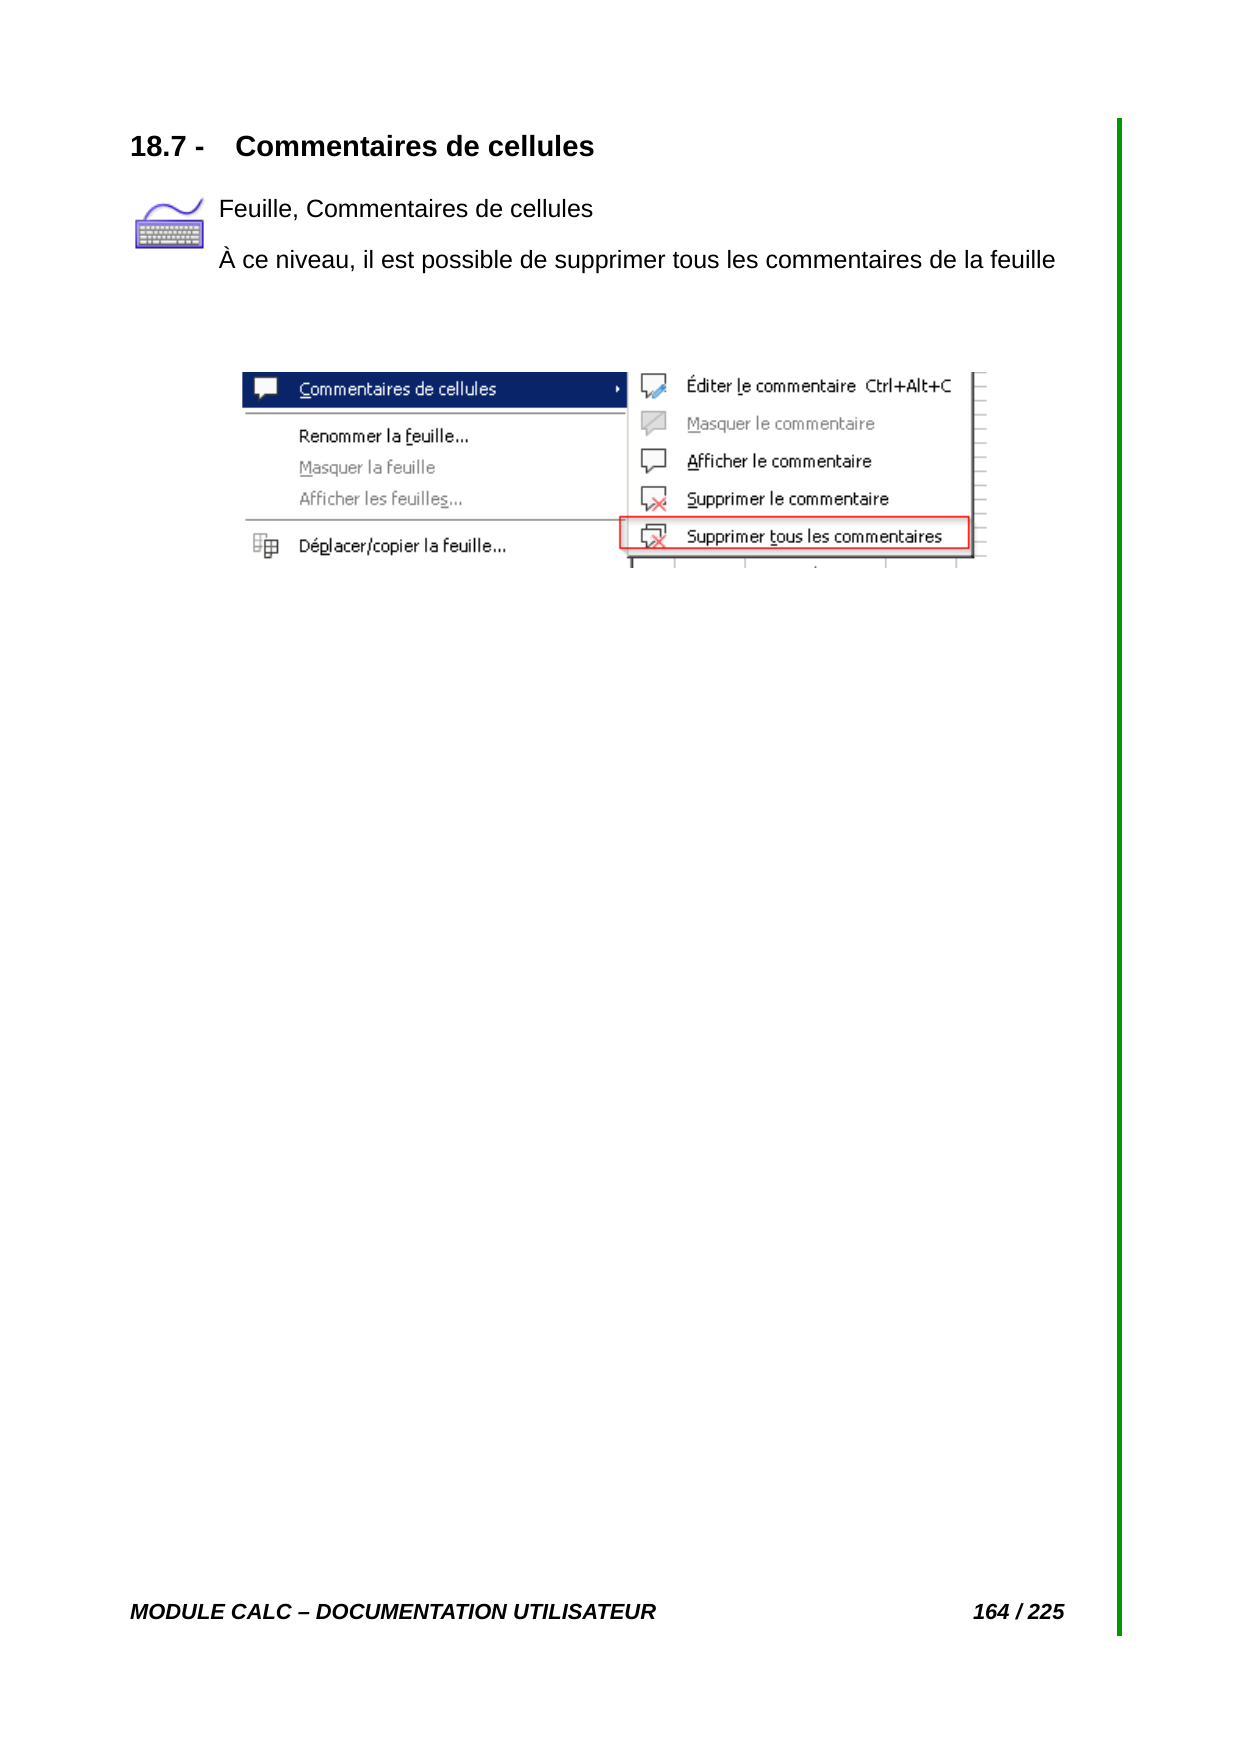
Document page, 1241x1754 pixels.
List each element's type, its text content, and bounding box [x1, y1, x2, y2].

subtitle Commentaires de cellules [130, 130, 1105, 162]
picture [131, 187, 207, 263]
text À ce niveau, il est possible de supprimer tous les commentaires de la feuille [130, 246, 1105, 274]
text Feuille, Commentaires de cellules [207, 194, 1105, 222]
picture [241, 372, 987, 568]
